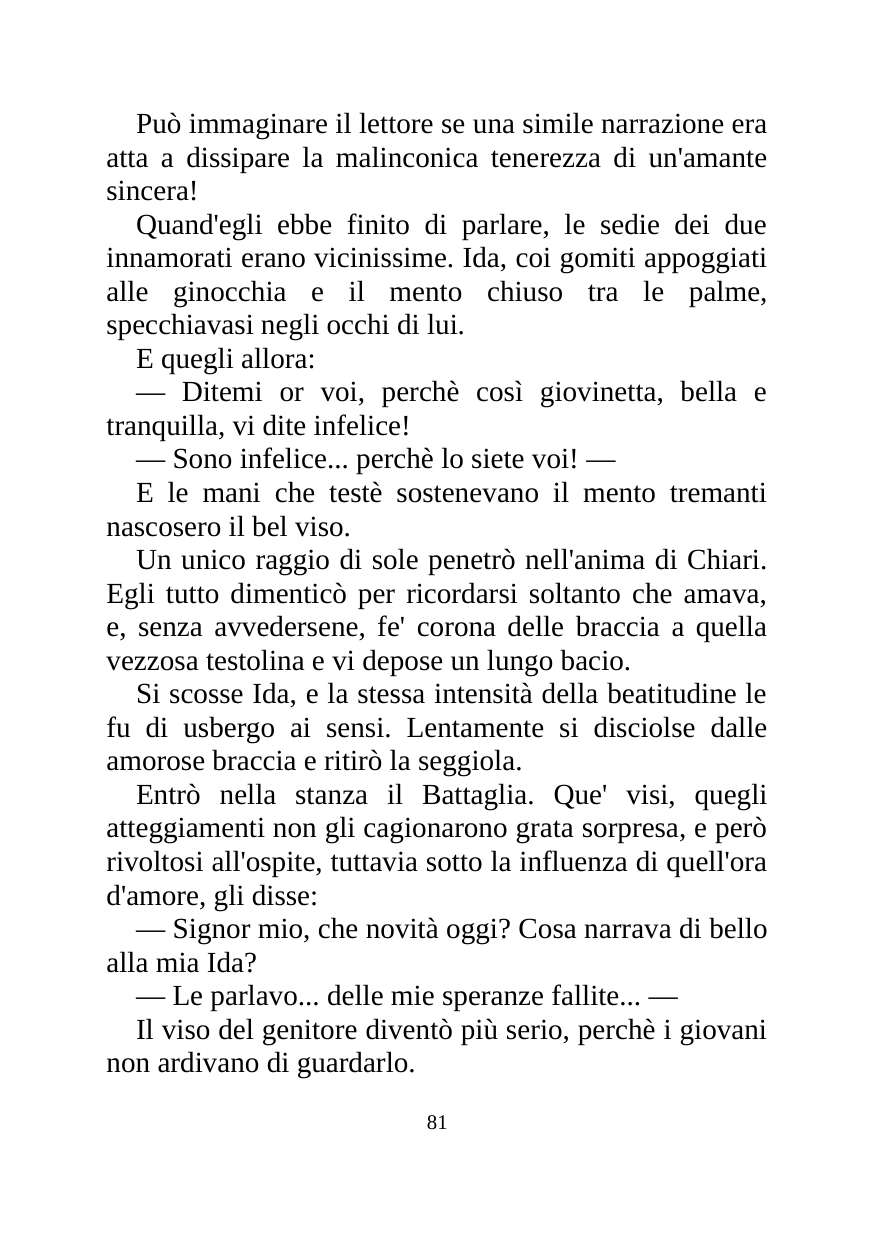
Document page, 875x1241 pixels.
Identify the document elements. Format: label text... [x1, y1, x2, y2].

text — Sono infelice... perchè lo siete voi! — [106, 442, 768, 475]
text Quand'egli ebbe finito di parlare, le sedie dei due innamorati erano vicinissime. Ida, coi gomiti appoggiati alle ginocchia e il mento chiuso tra le palme, specchiavasi negli occhi di lui. [106, 207, 768, 341]
text Un unico raggio di sole penetrò nell'anima di Chiari. Egli tutto dimenticò per ricordarsi soltanto che amava, e, senza avvedersene, fe' corona delle braccia a quella vezzosa testolina e vi depose un lungo bacio. [106, 542, 768, 676]
text E le mani che testè sostenevano il mento tremanti nascosero il bel viso. [106, 475, 768, 542]
text Entrò nella stanza il Battaglia. Que' visi, quegli atteggiamenti non gli cagionarono grata sorpresa, e però rivoltosi all'ospite, tuttavia sotto la influenza di quell'ora d'amore, gli disse: [106, 777, 768, 911]
text Il viso del genitore diventò più serio, perchè i giovani non ardivano di guardarlo. [106, 1012, 768, 1079]
text — Le parlavo... delle mie speranze fallite... — [106, 978, 768, 1012]
text Si scosse Ida, e la stessa intensità della beatitudine le fu di usbergo ai sensi. Lentamente si disciolse dalle amorose braccia e ritirò la seggiola. [106, 676, 768, 777]
text — Ditemi or voi, perchè così giovinetta, bella e tranquilla, vi dite infelice! [106, 374, 768, 442]
text Può immaginare il lettore se una simile narrazione era atta a dissipare la malinconica tenerezza di un'amante sincera! [106, 106, 768, 207]
text E quegli allora: [106, 341, 768, 374]
text — Signor mio, che novità oggi? Cosa narrava di bello alla mia Ida? [106, 911, 768, 978]
